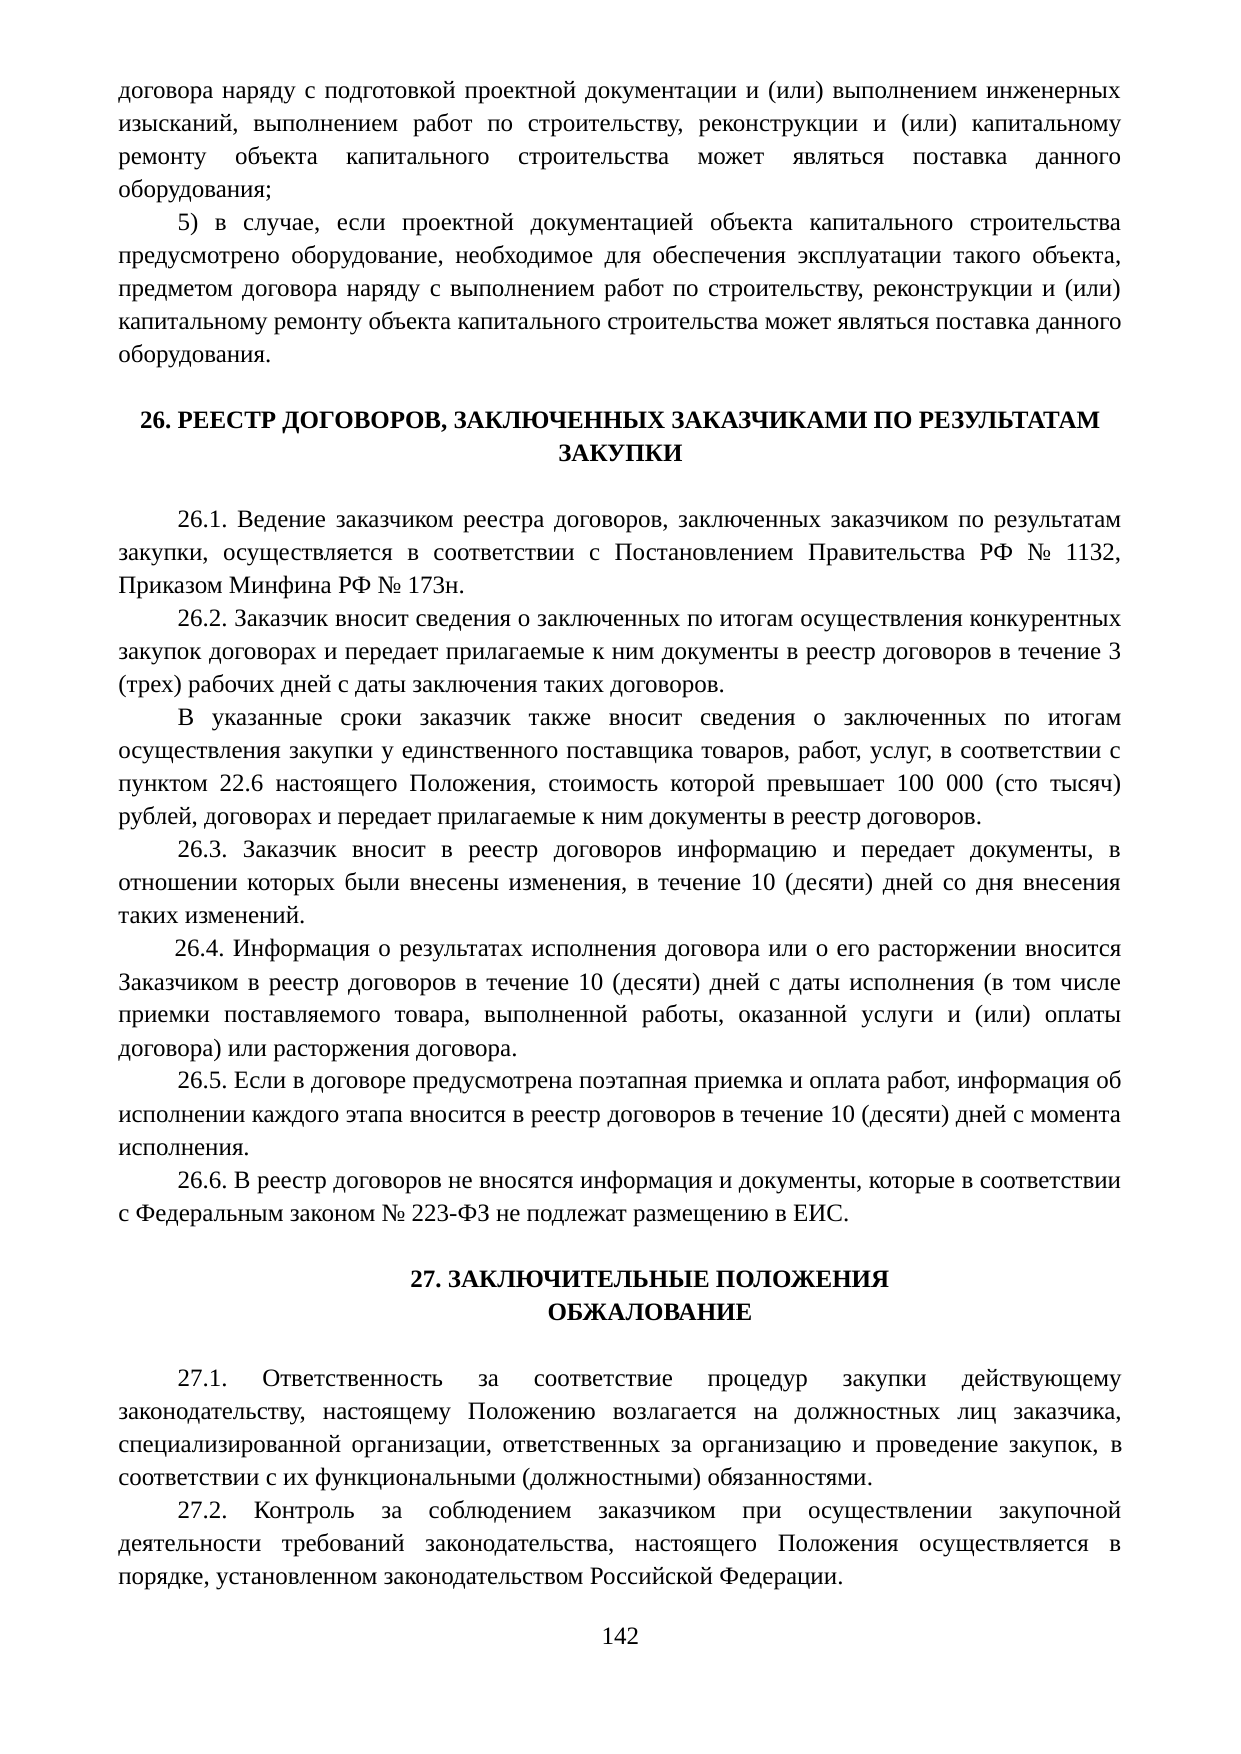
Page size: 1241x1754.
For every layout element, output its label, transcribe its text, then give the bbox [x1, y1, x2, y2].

text 27.1. Ответственность за соответствие процедур закупки действующему законодательству, настоящему Положению возлагается на должностных лиц заказчика, специализированной организации, ответственных за организацию и проведение закупок, в соответствии с их функциональными (должностными) обязанностями. [118, 1363, 1122, 1491]
text 26.2. Заказчик вносит сведения о заключенных по итогам осуществления конкурентных закупок договорах и передает прилагаемые к ним документы в реестр договоров в течение 3 (трех) рабочих дней с даты заключения таких договоров. [118, 603, 1122, 698]
text 26.3. Заказчик вносит в реестр договоров информацию и передает документы, в отношении которых были внесены изменения, в течение 10 (десяти) дней со дня внесения таких изменений. [118, 834, 1122, 929]
text 26.4. Информация о результатах исполнения договора или о его расторжении вносится Заказчиком в реестр договоров в течение 10 (десяти) дней с даты исполнения (в том числе приемки поставляемого товара, выполненной работы, оказанной услуги и (или) оплаты договора) или расторжения договора. [118, 933, 1122, 1061]
text 27. ЗАКЛЮЧИТЕЛЬНЫЕ ПОЛОЖЕНИЯ [118, 1264, 1122, 1292]
text 5) в случае, если проектной документацией объекта капитального строительства предусмотрено оборудование, необходимое для обеспечения эксплуатации такого объекта, предметом договора наряду с выполнением работ по строительству, реконструкции и (или) капитальному ремонту объекта капитального строительства может являться поставка данного оборудования. [118, 207, 1122, 368]
text 27.2. Контроль за соблюдением заказчиком при осуществлении закупочной деятельности требований законодательства, настоящего Положения осуществляется в порядке, установленном законодательством Российской Федерации. [118, 1495, 1122, 1590]
text 26.1. Ведение заказчиком реестра договоров, заключенных заказчиком по результатам закупки, осуществляется в соответствии с Постановлением Правительства РФ № 1132, Приказом Минфина РФ № 173н. [118, 504, 1122, 599]
text 26. РЕЕСТР ДОГОВОРОВ, ЗАКЛЮЧЕННЫХ ЗАКАЗЧИКАМИ ПО РЕЗУЛЬТАТАМ ЗАКУПКИ [118, 405, 1122, 467]
text договора наряду с подготовкой проектной документации и (или) выполнением инженерных изысканий, выполнением работ по строительству, реконструкции и (или) капитальному ремонту объекта капитального строительства может являться поставка данного оборудования; [118, 75, 1122, 203]
text В указанные сроки заказчик также вносит сведения о заключенных по итогам осуществления закупки у единственного поставщика товаров, работ, услуг, в соответствии с пунктом 22.6 настоящего Положения, стоимость которой превышает 100 000 (сто тысяч) рублей, договорах и передает прилагаемые к ним документы в реестр договоров. [118, 702, 1122, 830]
text 26.6. В реестр договоров не вносятся информация и документы, которые в соответствии с Федеральным законом № 223-ФЗ не подлежат размещению в ЕИС. [118, 1165, 1122, 1226]
text ОБЖАЛОВАНИЕ [118, 1297, 1122, 1326]
text 26.5. Если в договоре предусмотрена поэтапная приемка и оплата работ, информация об исполнении каждого этапа вносится в реестр договоров в течение 10 (десяти) дней с момента исполнения. [118, 1066, 1122, 1160]
